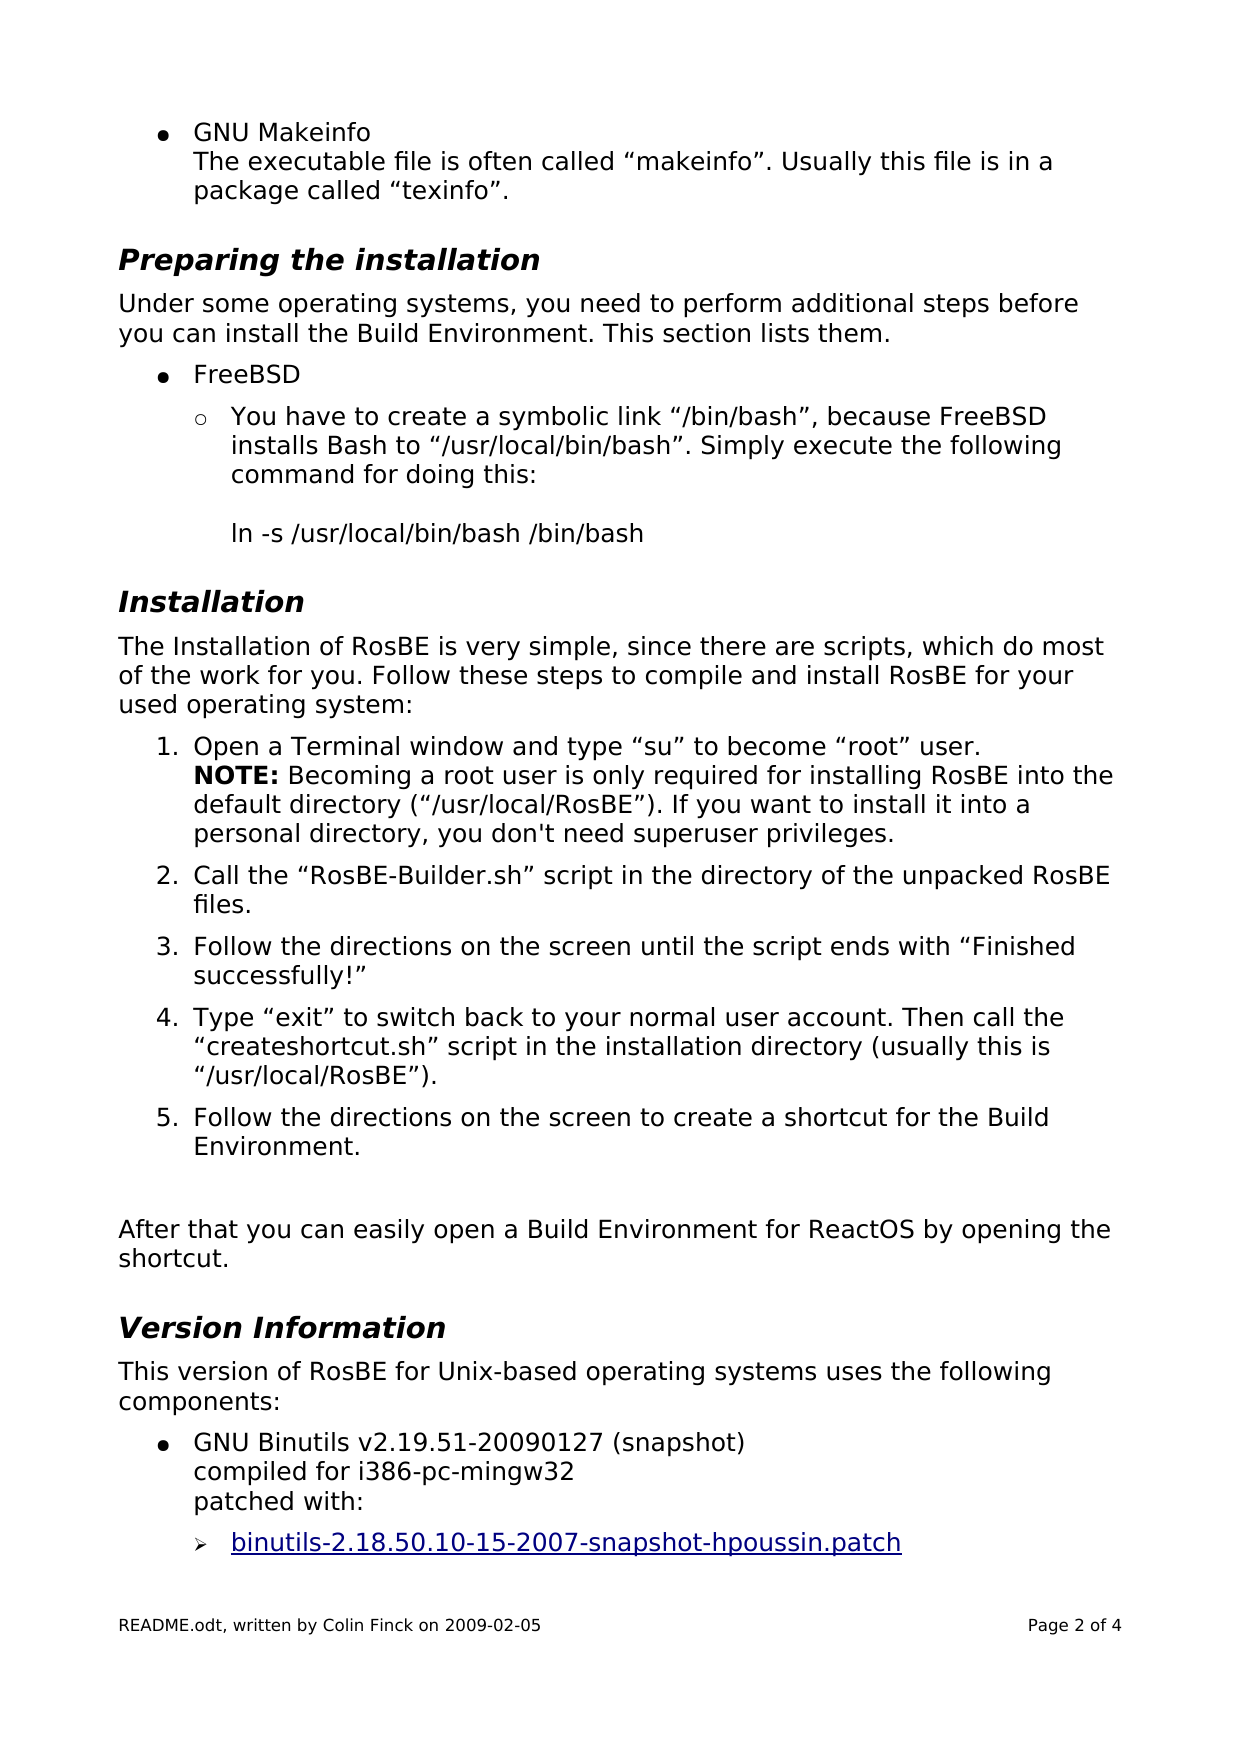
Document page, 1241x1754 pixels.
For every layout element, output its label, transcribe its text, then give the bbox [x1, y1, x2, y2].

text The Installation of RosBE is very simple, since there are scripts, which do most of the work for you. Follow these steps to compile and install RosBE for your used operating system: [118, 632, 1122, 719]
list Open a Terminal window and type “su” to become “root” user. NOTE: Becoming a root user is only required for installing RosBE into the default directory (“/usr/local/RosBE”). If you want to install it into a personal directory, you don't need superuser privileges. [156, 732, 1122, 848]
text Under some operating systems, you need to perform additional steps before you can install the Build Environment. This section lists them. [118, 289, 1122, 348]
list Call the “RosBE-Builder.sh” script in the directory of the unpacked RosBE files. [156, 861, 1122, 919]
text This version of RosBE for Unix-based operating systems uses the following components: [118, 1357, 1122, 1416]
list GNU Binutils v2.19.51-20090127 (snapshot) compiled for i386-pc-mingw32 patched with: [156, 1428, 1122, 1516]
list Follow the directions on the screen until the script ends with “Finished successfully!” [156, 932, 1122, 990]
list GNU Makeinfo The executable file is often called “makeinfo”. Usually this file is in a package called “texinfo”. [156, 118, 1122, 206]
list Type “exit” to switch back to your normal user account. Then call the “createshortcut.sh” script in the installation directory (usually this is “/usr/local/RosBE”). [156, 1003, 1122, 1090]
subtitle Preparing the installation [118, 243, 1122, 277]
subtitle Installation [118, 585, 1122, 619]
subtitle Version Information [118, 1311, 1122, 1345]
list binutils-2.18.50.10-15-2007-snapshot-hpoussin.patch [193, 1528, 1122, 1557]
list You have to create a symbolic link “/bin/bash”, because FreeBSD installs Bash to “/usr/local/bin/bash”. Simply execute the following command for doing this: ln -s /usr/local/bin/bash /bin/bash [193, 402, 1122, 548]
list FreeBSD [156, 360, 1122, 389]
list Follow the directions on the screen to create a shortcut for the Build Environment. [156, 1103, 1122, 1161]
text After that you can easily open a Build Environment for ReactOS by opening the shortcut. [118, 1215, 1122, 1273]
